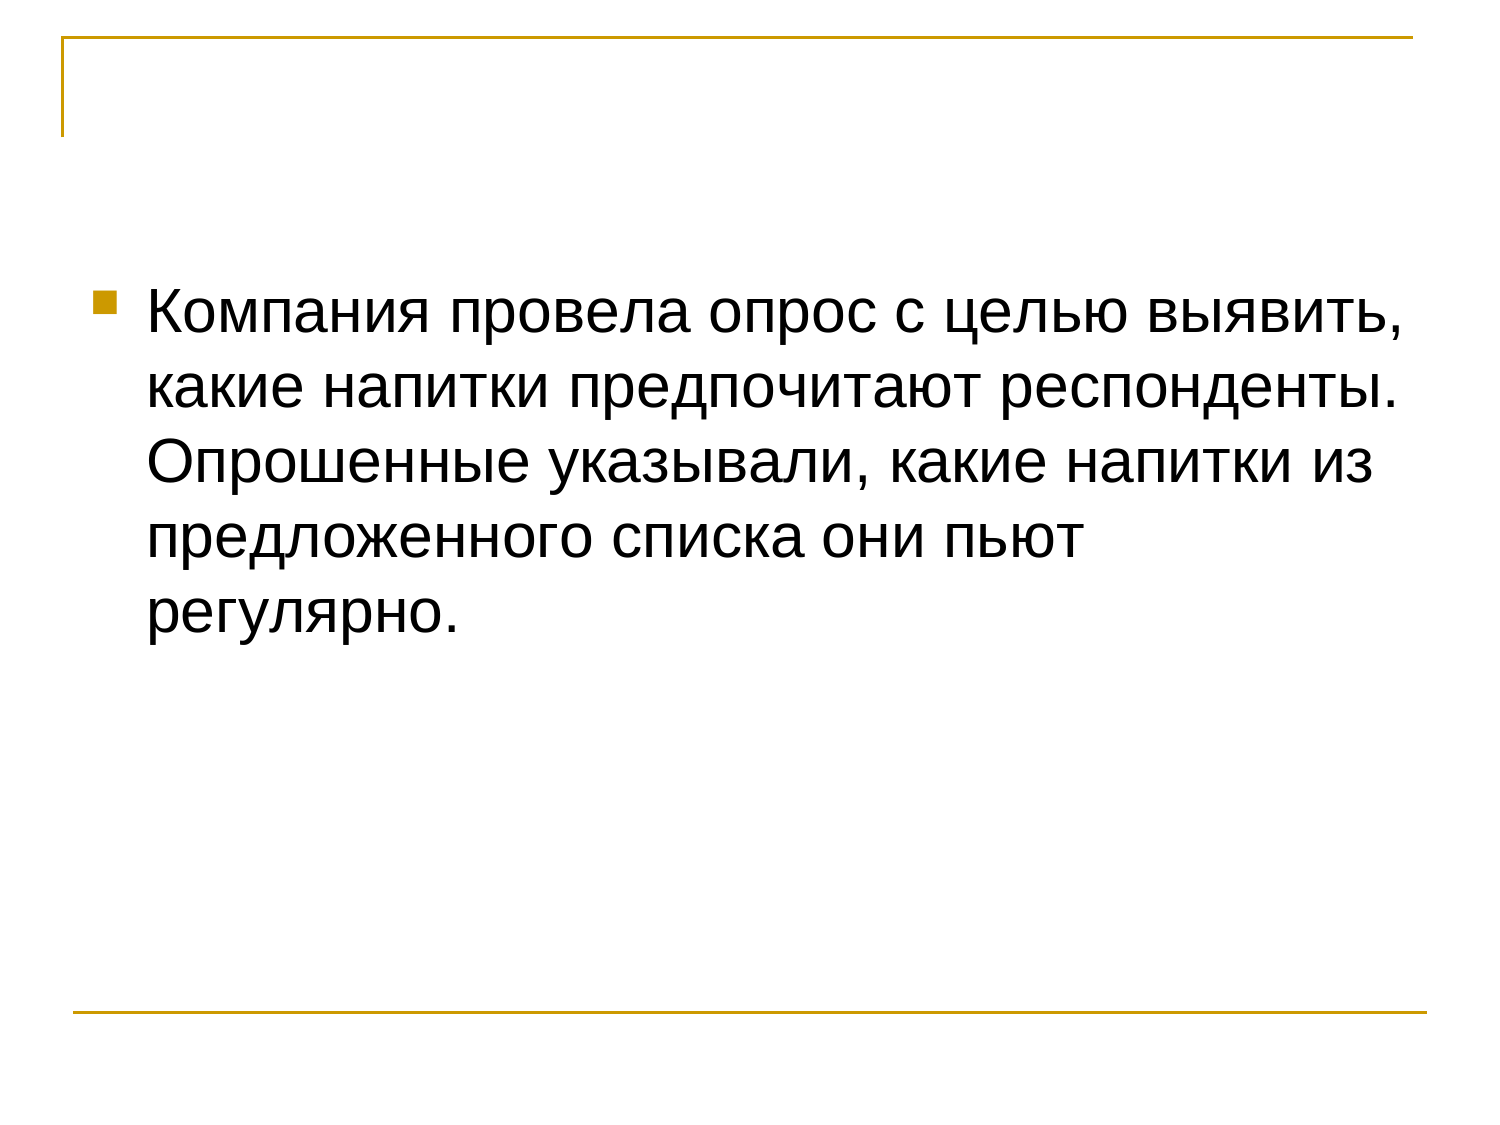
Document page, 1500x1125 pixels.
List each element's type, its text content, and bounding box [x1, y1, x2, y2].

list Компания провела опрос с целью выявить, какие напитки предпочитают респонденты. Опрошенные указывали, какие напитки из предложенного списка они пьют регулярно. [75, 262, 1426, 1006]
